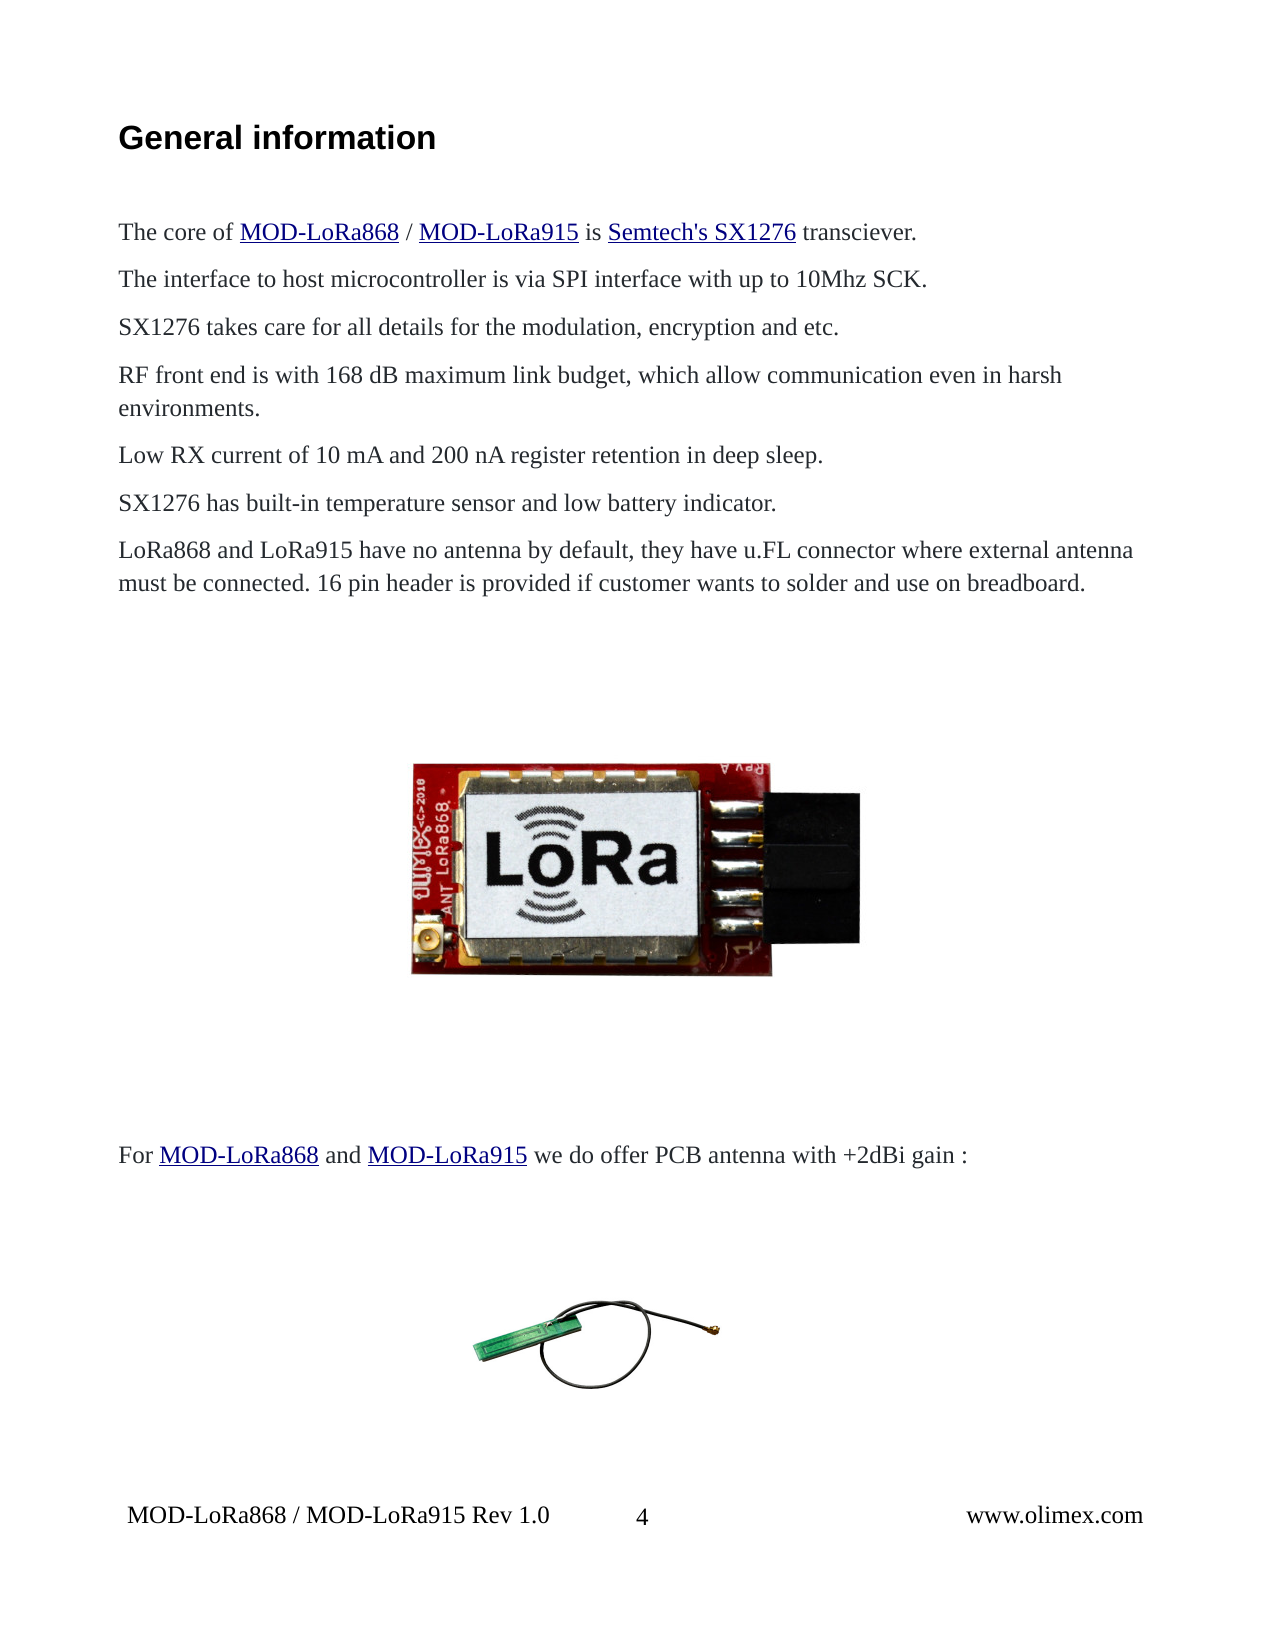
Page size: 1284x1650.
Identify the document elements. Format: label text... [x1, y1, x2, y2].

text SX1276 has built-in temperature sensor and low battery indicator. [118, 488, 1166, 517]
text LoRa868 and LoRa915 have no antenna by default, they have u.FL connector where external antenna must be connected. 16 pin header is provided if customer wants to solder and use on breadboard. [118, 536, 1166, 597]
text RF front end is with 168 dB maximum link budget, which allow communication even in harsh environments. [118, 360, 1166, 421]
text For MOD-LoRa868 and MOD-LoRa915 we do offer PCB antenna with +2dBi gain : [118, 1140, 1166, 1168]
text The interface to host microcontroller is via SPI interface with up to 10Mhz SCK. [118, 264, 1166, 293]
picture [376, 610, 893, 1127]
text The core of MOD-LoRa868 / MOD-LoRa915 is Semtech's SX1276 transciever. [118, 217, 1166, 246]
text Low RX current of 10 mA and 200 nA register retention in deep sleep. [118, 440, 1166, 469]
subtitle General information [118, 118, 1166, 157]
text SX1276 takes care for all details for the modulation, encryption and etc. [118, 312, 1166, 341]
picture [460, 1209, 732, 1480]
